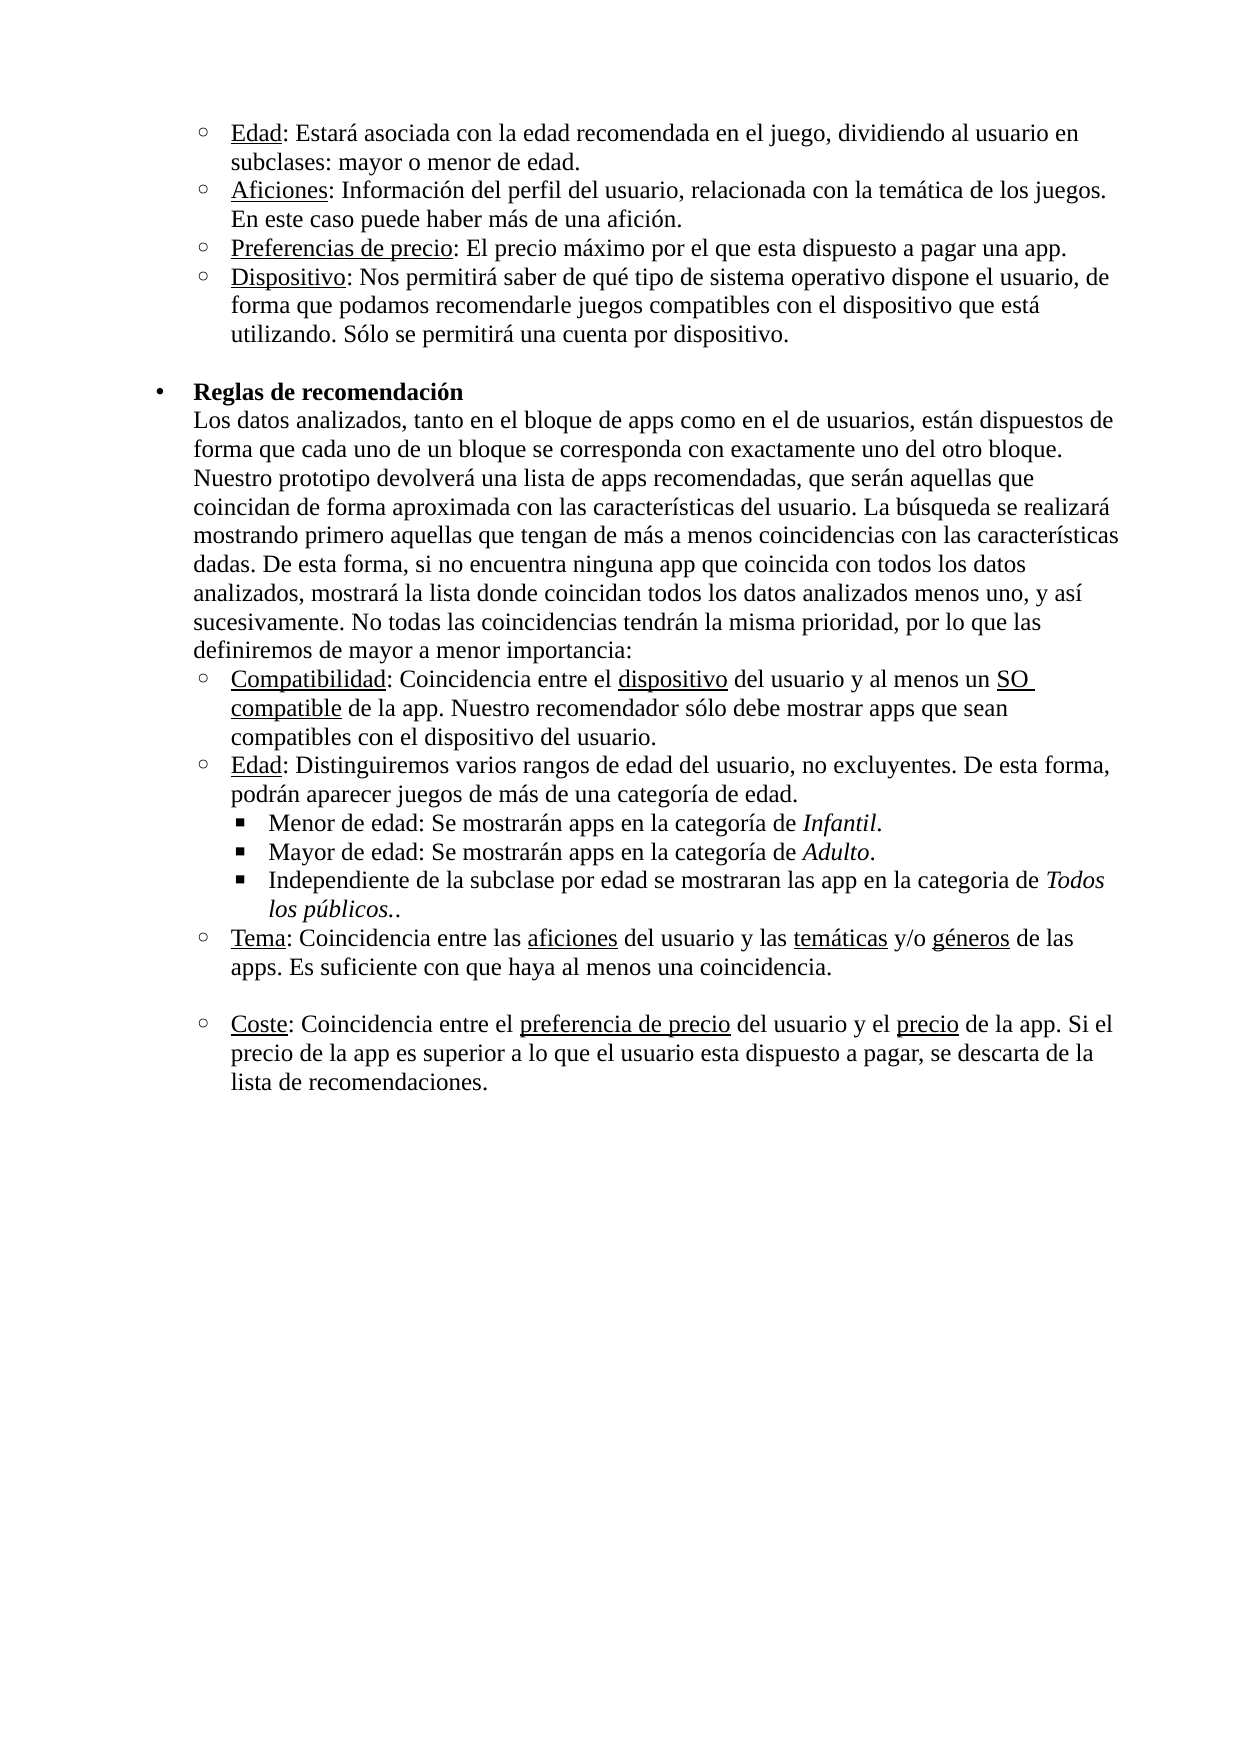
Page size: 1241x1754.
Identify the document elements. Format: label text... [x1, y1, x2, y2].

list Independiente de la subclase por edad se mostraran las app en la categoria de Todos los públicos.. [231, 866, 1122, 923]
list Preferencias de precio: El precio máximo por el que esta dispuesto a pagar una app. [193, 233, 1122, 262]
list Menor de edad: Se mostrarán apps en la categoría de Infantil. [231, 808, 1122, 837]
list Mayor de edad: Se mostrarán apps en la categoría de Adulto. [231, 837, 1122, 866]
list Tema: Coincidencia entre las aficiones del usuario y las temáticas y/o géneros de las apps. Es suficiente con que haya al menos una coincidencia. [193, 923, 1122, 981]
list Edad: Distinguiremos varios rangos de edad del usuario, no excluyentes. De esta forma, podrán aparecer juegos de más de una categoría de edad. [193, 751, 1122, 808]
list Edad: Estará asociada con la edad recomendada en el juego, dividiendo al usuario en subclases: mayor o menor de edad. [193, 118, 1122, 176]
list Aficiones: Información del perfil del usuario, relacionada con la temática de los juegos. En este caso puede haber más de una afición. [193, 176, 1122, 233]
list Compatibilidad: Coincidencia entre el dispositivo del usuario y al menos un SO compatible de la app. Nuestro recomendador sólo debe mostrar apps que sean compatibles con el dispositivo del usuario. [193, 664, 1122, 751]
list Dispositivo: Nos permitirá saber de qué tipo de sistema operativo dispone el usuario, de forma que podamos recomendarle juegos compatibles con el dispositivo que está utilizando. Sólo se permitirá una cuenta por dispositivo. [193, 262, 1122, 348]
list Coste: Coincidencia entre el preferencia de precio del usuario y el precio de la app. Si el precio de la app es superior a lo que el usuario esta dispuesto a pagar, se descarta de la lista de recomendaciones. [193, 1009, 1122, 1096]
list Nuestro prototipo devolverá una lista de apps recomendadas, que serán aquellas que coincidan de forma aproximada con las características del usuario. La búsqueda se realizará mostrando primero aquellas que tengan de más a menos coincidencias con las características dadas. De esta forma, si no encuentra ninguna app que coincida con todos los datos analizados, mostrará la lista donde coincidan todos los datos analizados menos uno, y así sucesivamente. No todas las coincidencias tendrán la misma prioridad, por lo que las definiremos de mayor a menor importancia: [156, 463, 1122, 664]
list Reglas de recomendación [156, 377, 1122, 406]
list Los datos analizados, tanto en el bloque de apps como en el de usuarios, están dispuestos de forma que cada uno de un bloque se corresponda con exactamente uno del otro bloque. [156, 406, 1122, 463]
